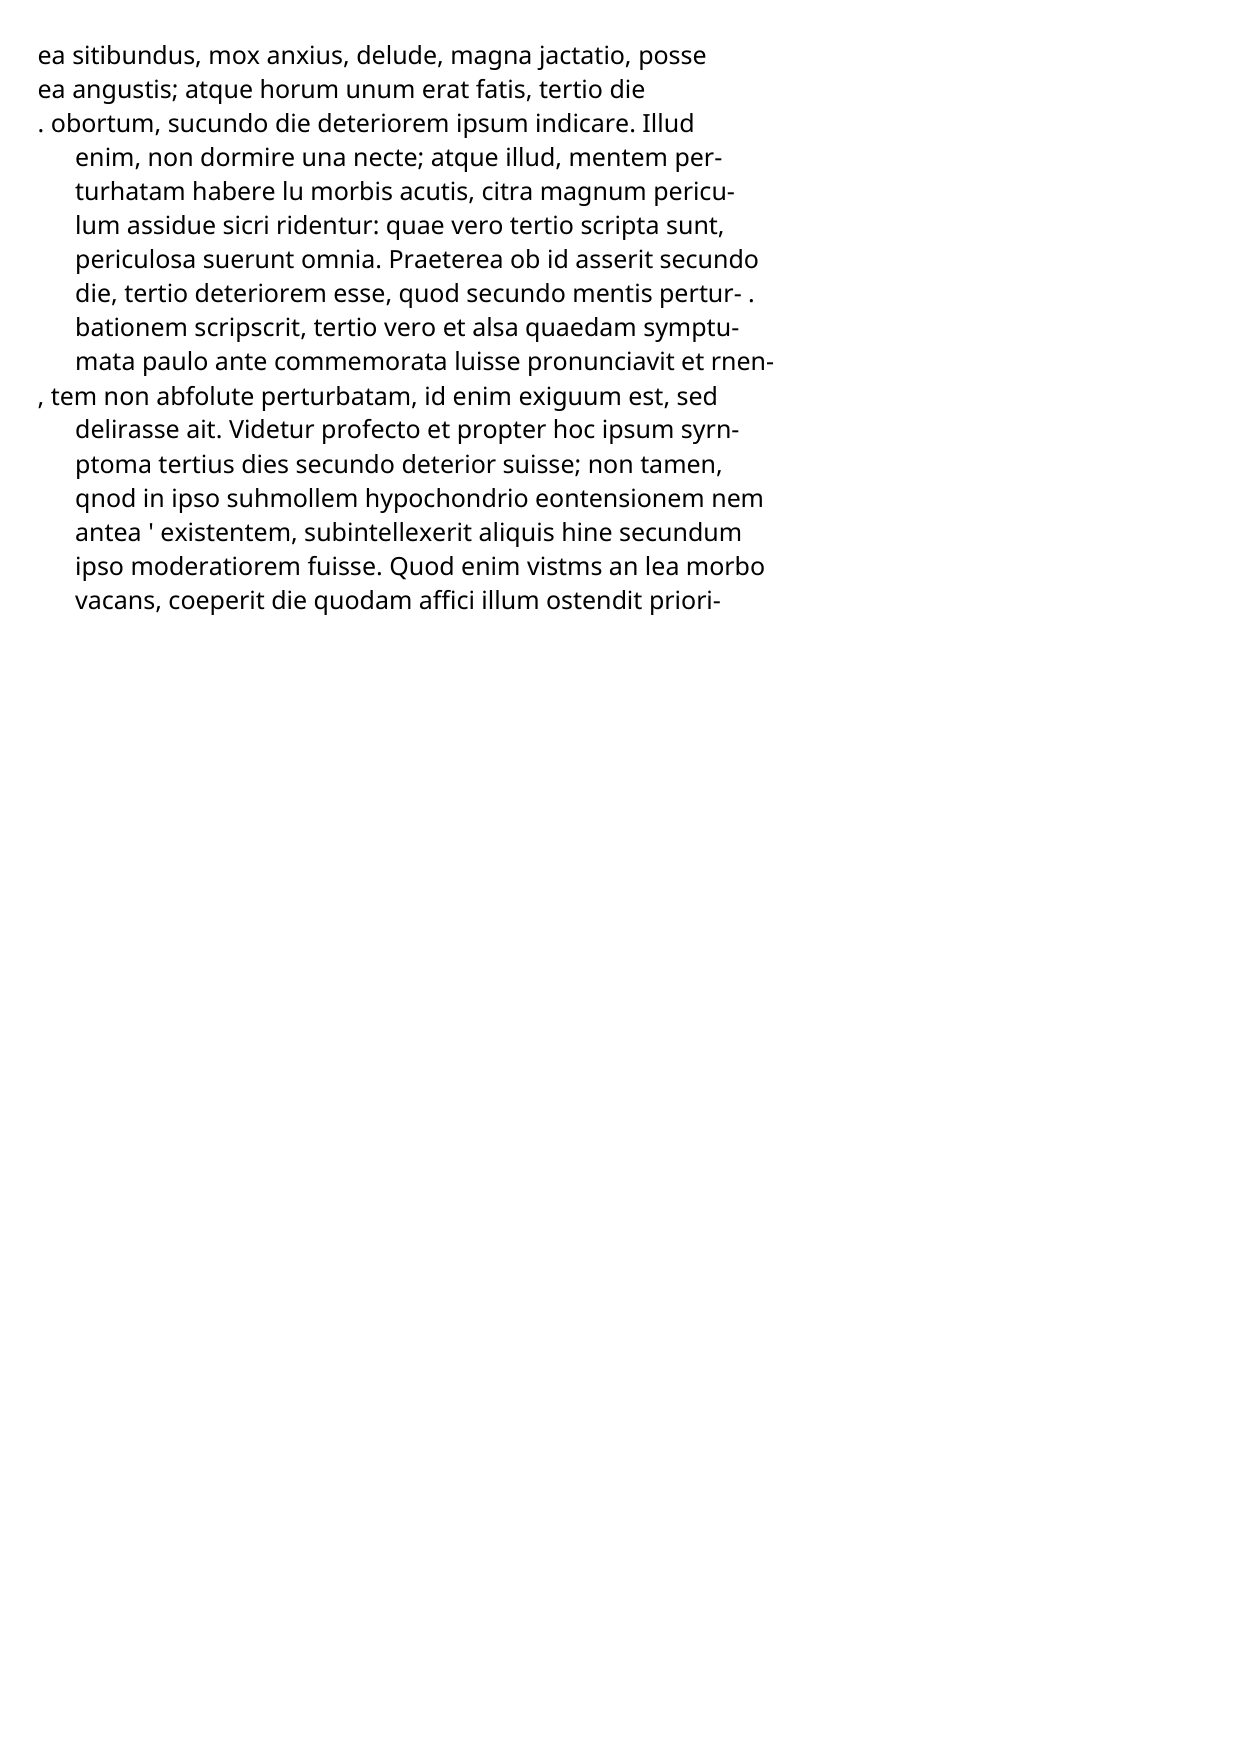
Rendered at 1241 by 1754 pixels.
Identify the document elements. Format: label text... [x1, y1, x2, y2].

text . obortum, sucundo die deteriorem ipsum indicare. Illud enim, non dormire una necte; atque illud, mentem per- turhatam habere lu morbis acutis, citra magnum pericu- lum assidue sicri ridentur: quae vero tertio scripta sunt, periculosa suerunt omnia. Praeterea ob id asserit secundo die, tertio deteriorem esse, quod secundo mentis pertur- . bationem scripscrit, tertio vero et alsa quaedam symptu- mata paulo ante commemorata luisse pronunciavit et rnen- [37, 106, 1203, 378]
text , tem non abfolute perturbatam, id enim exiguum est, sed delirasse ait. Videtur profecto et propter hoc ipsum syrn- ptoma tertius dies secundo deterior suisse; non tamen, qnod in ipso suhmollem hypochondrio eontensionem nem antea ' existentem, subintellexerit aliquis hine secundum ipso moderatiorem fuisse. Quod enim vistms an lea morbo vacans, coeperit die quodam affici illum ostendit priori- [37, 378, 1203, 617]
text ea sitibundus, mox anxius, delude, magna jactatio, posse ea angustis; atque horum unum erat fatis, tertio die [37, 37, 1203, 106]
